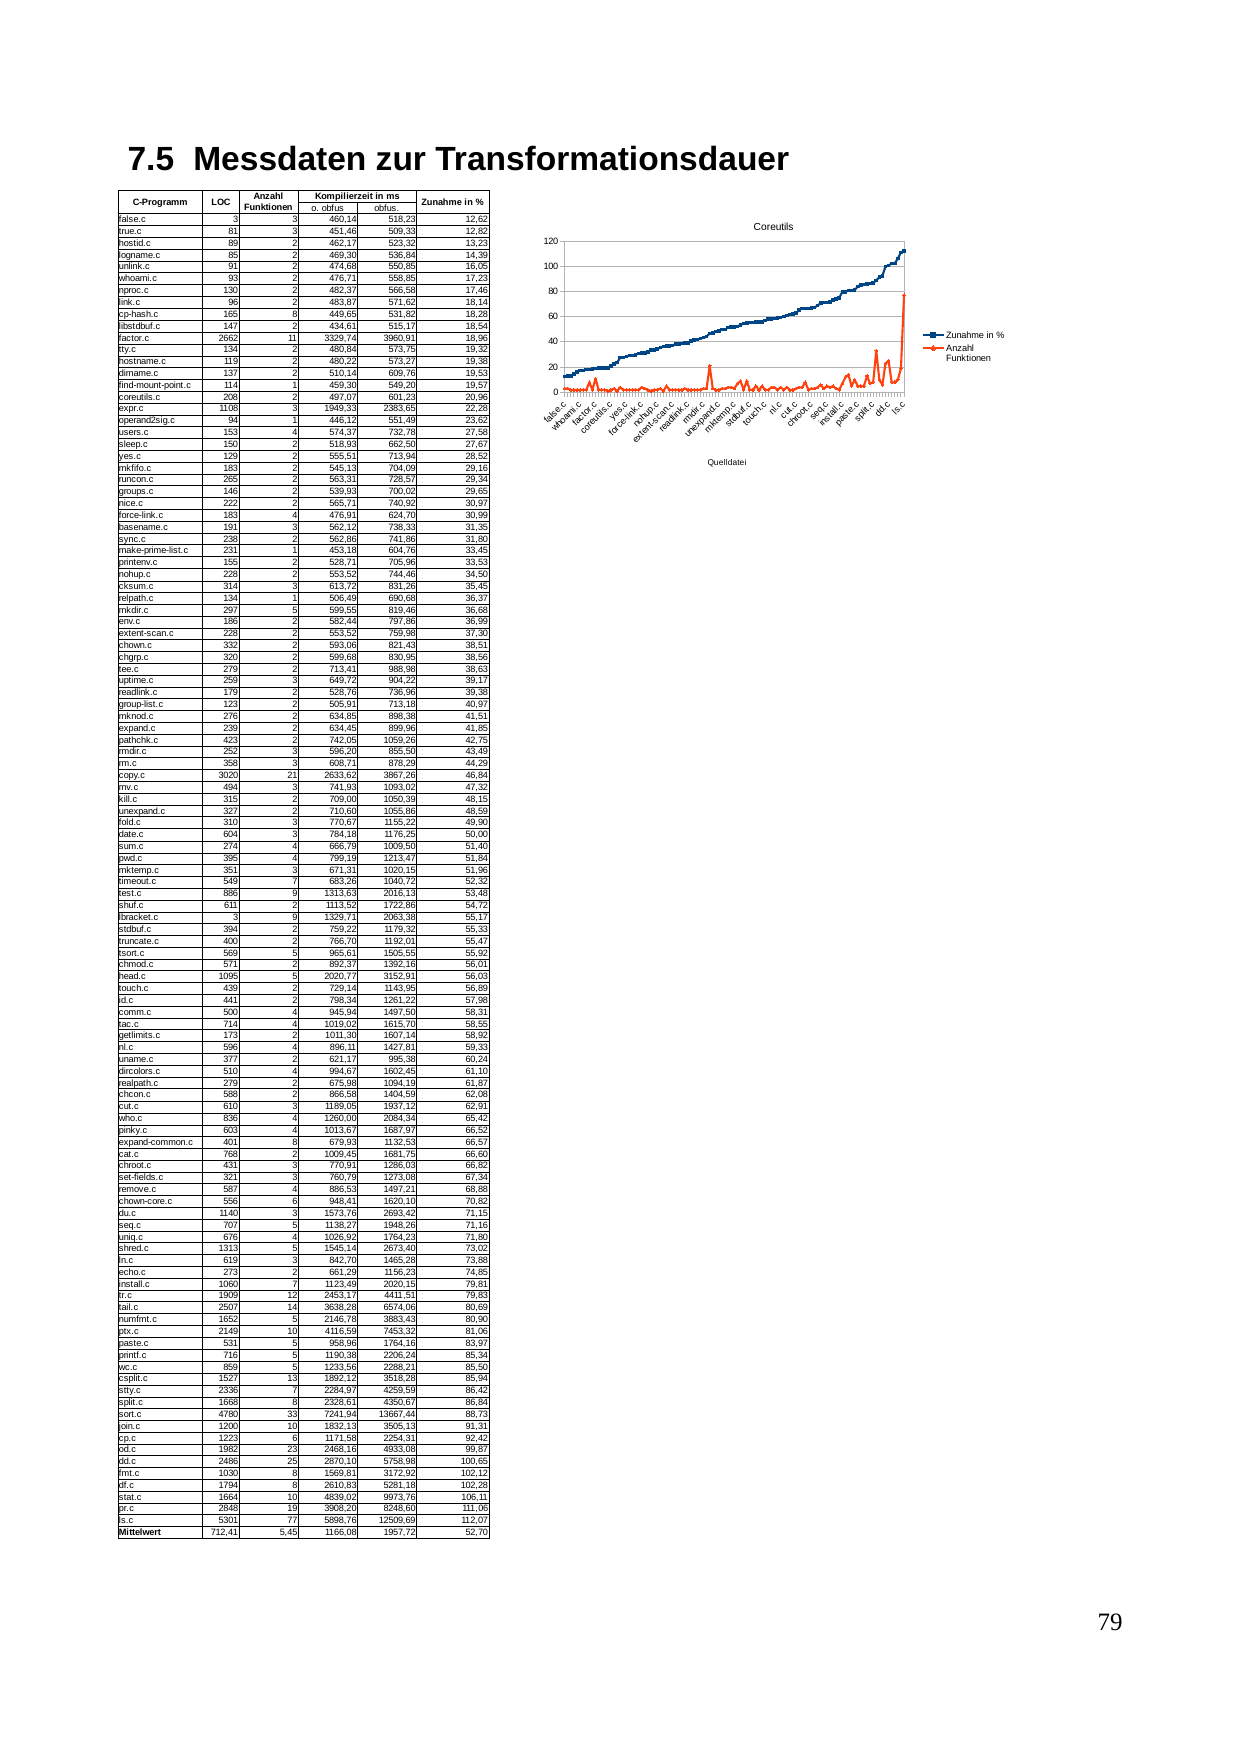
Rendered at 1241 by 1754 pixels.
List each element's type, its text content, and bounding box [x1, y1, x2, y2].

subtitle Messdaten zur Transformationsdauer [118, 139, 1122, 178]
